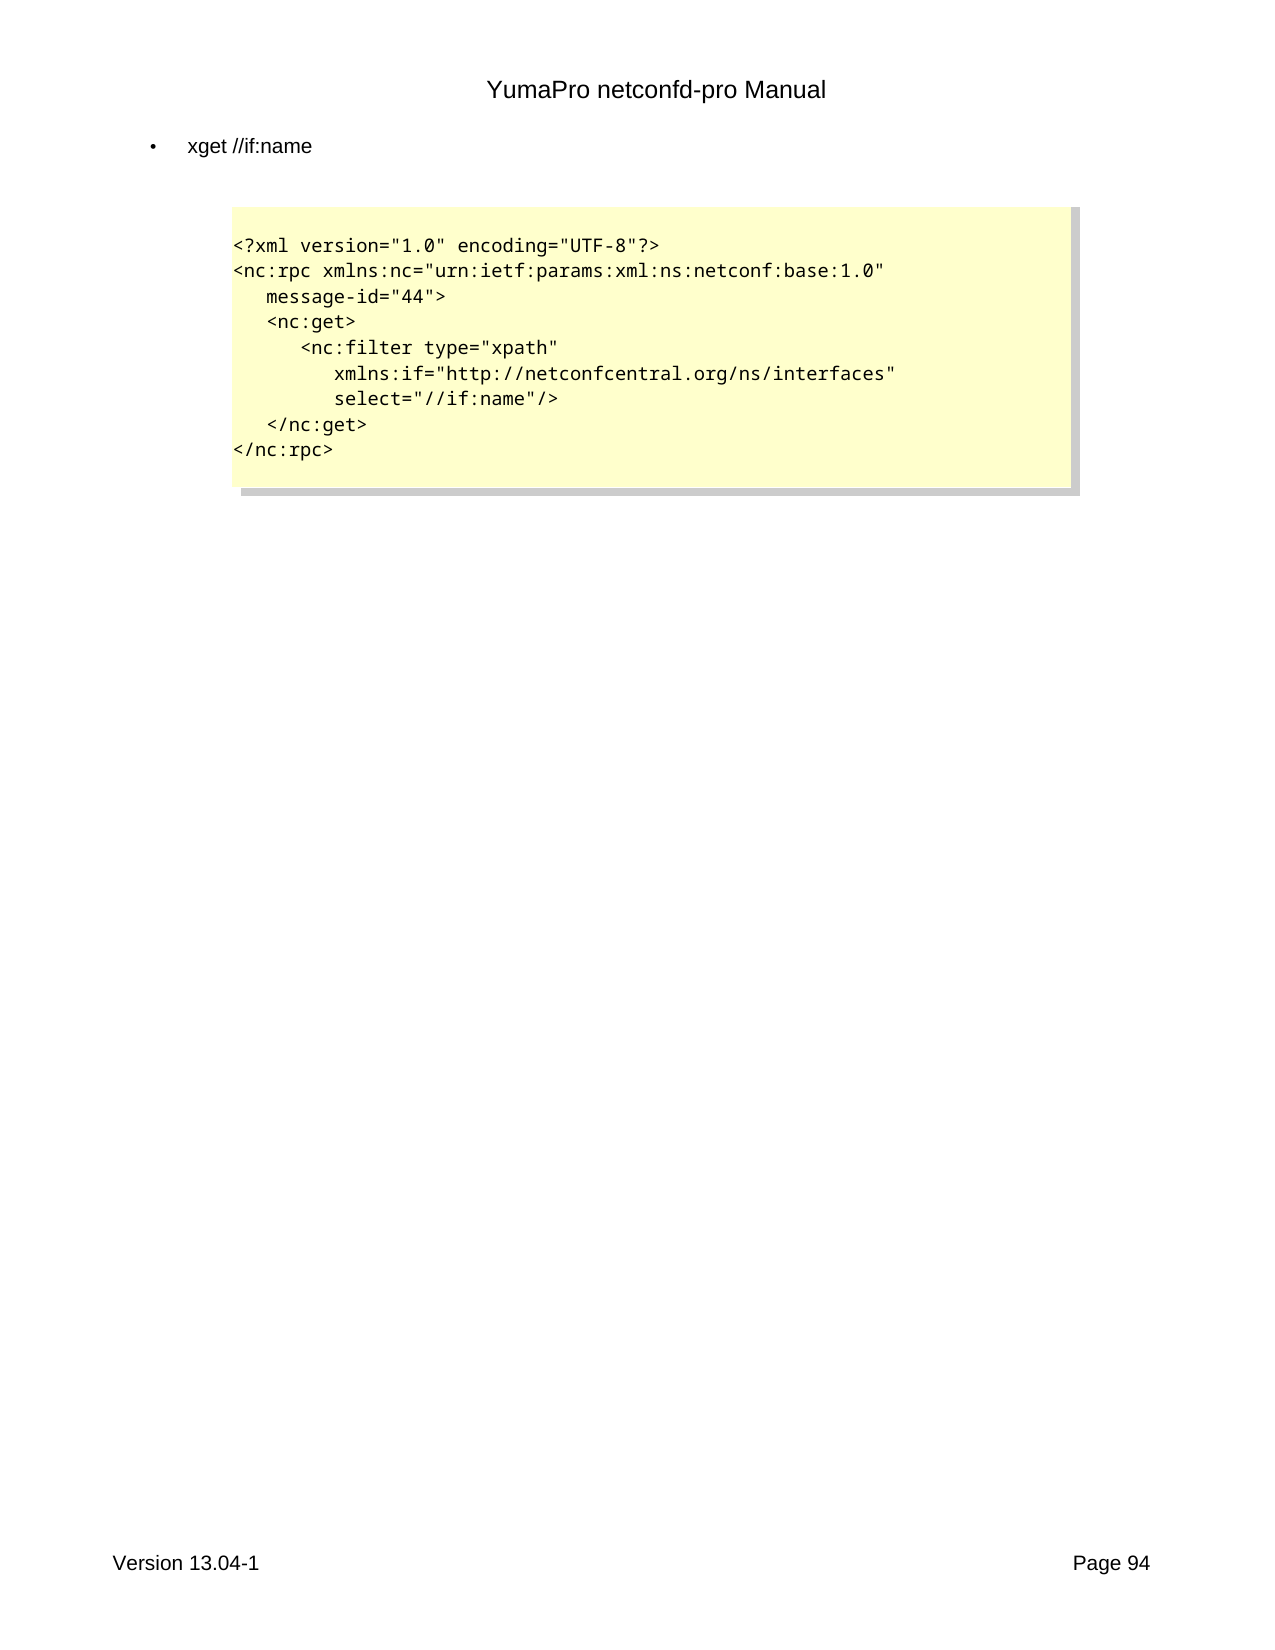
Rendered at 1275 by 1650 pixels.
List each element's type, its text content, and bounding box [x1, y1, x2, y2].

text <nc:rpc xmlns:nc="urn:ietf:params:xml:ns:netconf:base:1.0" [232, 258, 1071, 283]
text xmlns:if="http://netconfcentral.org/ns/interfaces" [232, 360, 1071, 385]
text <?xml version="1.0" encoding="UTF-8"?> [232, 232, 1071, 258]
text select="//if:name"/> [232, 385, 1071, 411]
text message-id="44"> [232, 283, 1071, 309]
text </nc:rpc> [232, 436, 1071, 462]
list xget //if:name [150, 134, 1200, 158]
text <nc:get> [232, 309, 1071, 334]
text <nc:filter type="xpath" [232, 334, 1071, 360]
text </nc:get> [232, 411, 1071, 436]
